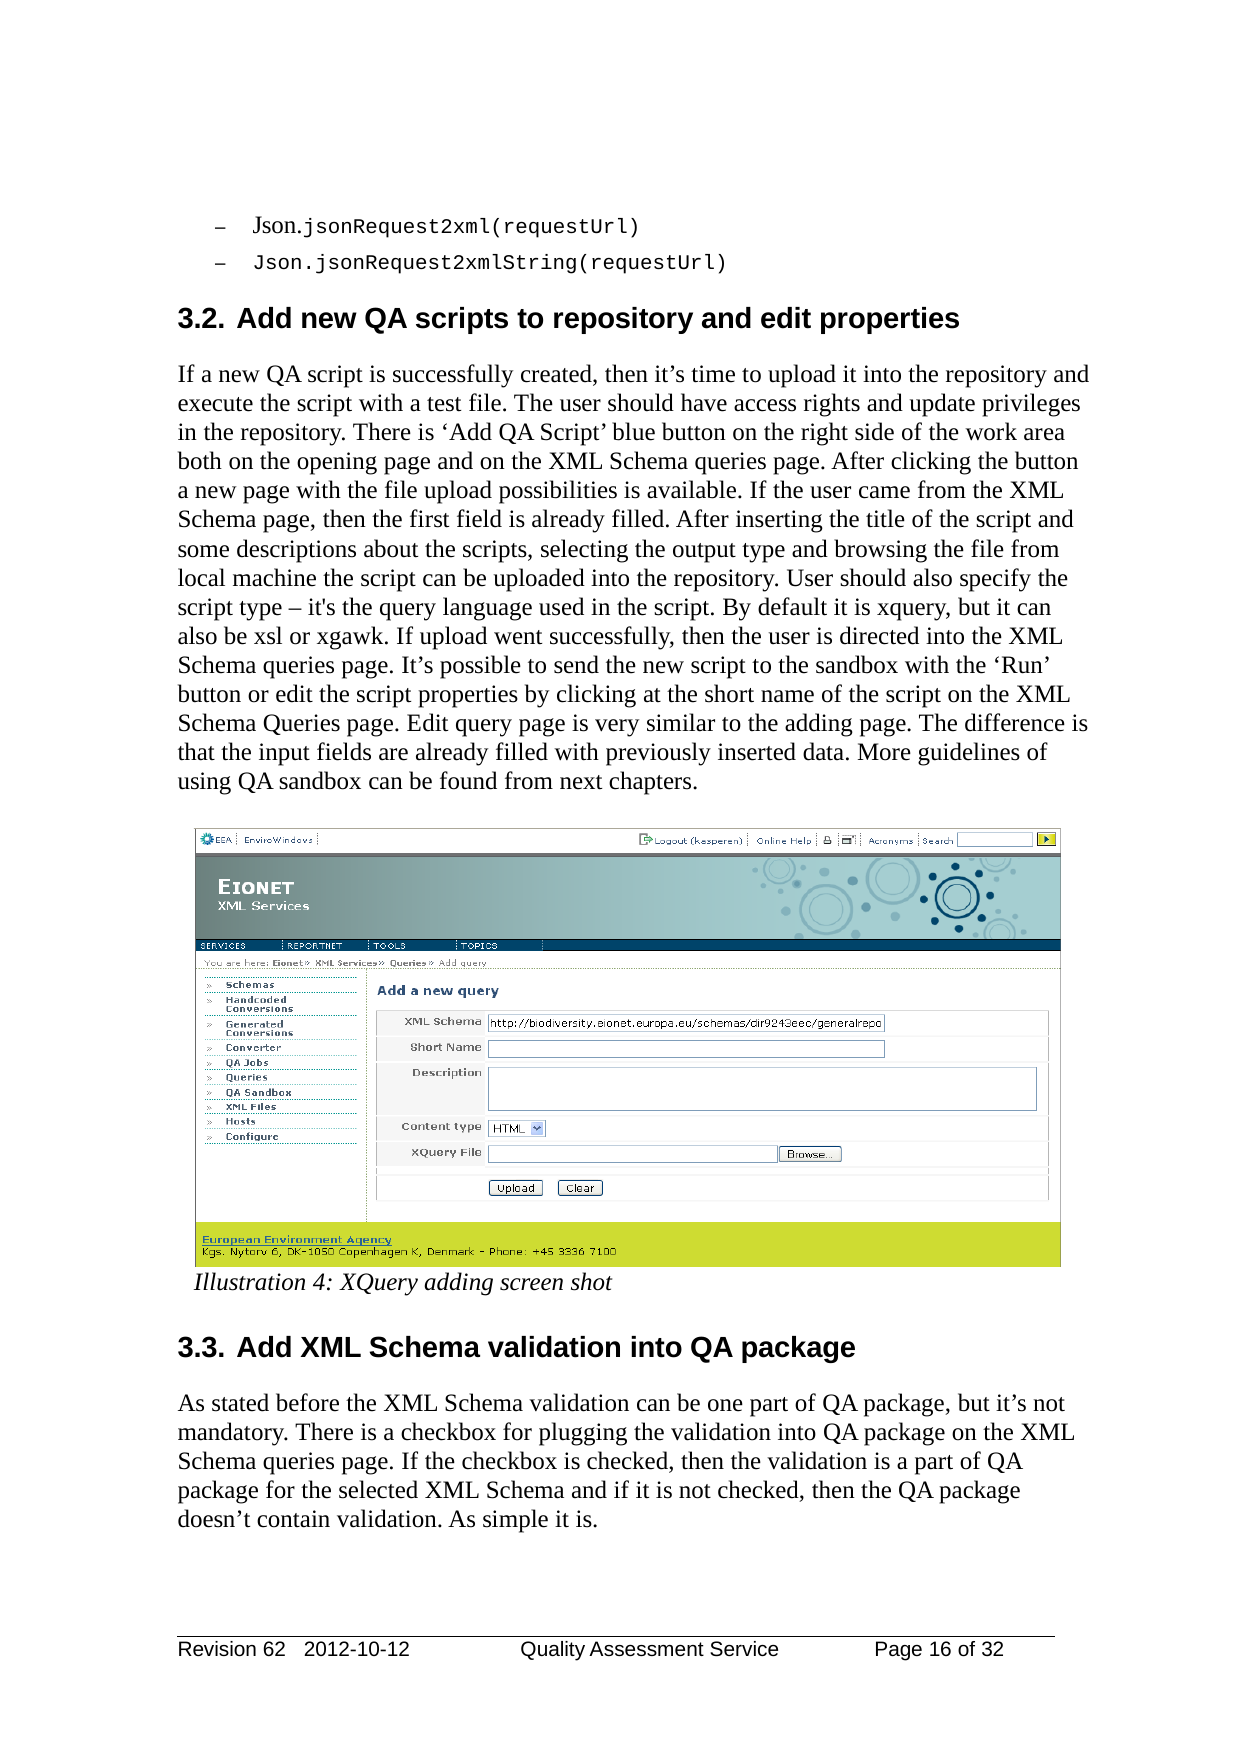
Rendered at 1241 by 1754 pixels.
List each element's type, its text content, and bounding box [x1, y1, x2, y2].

text As stated before the XML Schema validation can be one part of QA package, but it’s not mandatory. There is a checkbox for plugging the validation into QA package on the XML Schema queries page. If the checkbox is checked, then the validation is a part of QA package for the selected XML Schema and if it is not checked, then the QA package doesn’t contain validation. As simple it is. [177, 1388, 1092, 1533]
text If a new QA script is successfully created, then it’s time to upload it into the repository and execute the script with a test file. The user should have access rights and update privileges in the repository. There is ‘Add QA Script’ blue button on the right side of the work area both on the opening page and on the XML Schema queries page. After clicking the button a new page with the file upload possibilities is available. If the user came from the XML Schema page, then the first field is already filled. After inserting the title of the script and some descriptions about the scripts, selecting the output type and browsing the file from local machine the script can be uploaded into the repository. User should also specify the script type – it's the query language used in the script. By default it is xquery, but it can also be xsl or xgawk. If upload went successfully, then the user is directed into the XML Schema queries page. It’s possible to send the new script to the sandbox with the ‘Run’ button or edit the script properties by clicking at the short name of the script on the XML Schema Queries page. Edit query page is very similar to the adding page. The difference is that the input fields are already filled with previously inserted data. More guidelines of using QA sandbox can be found from next chapters. [177, 359, 1092, 795]
text Illustration 4: XQuery adding screen shot [194, 1267, 1061, 1296]
subtitle Add XML Schema validation into QA package [177, 1330, 1092, 1363]
list Json.jsonRequest2xmlString(requestUrl) [215, 252, 1092, 276]
list Json.jsonRequest2xml(requestUrl) [215, 210, 1092, 240]
subtitle Add new QA scripts to repository and edit properties [177, 301, 1092, 334]
